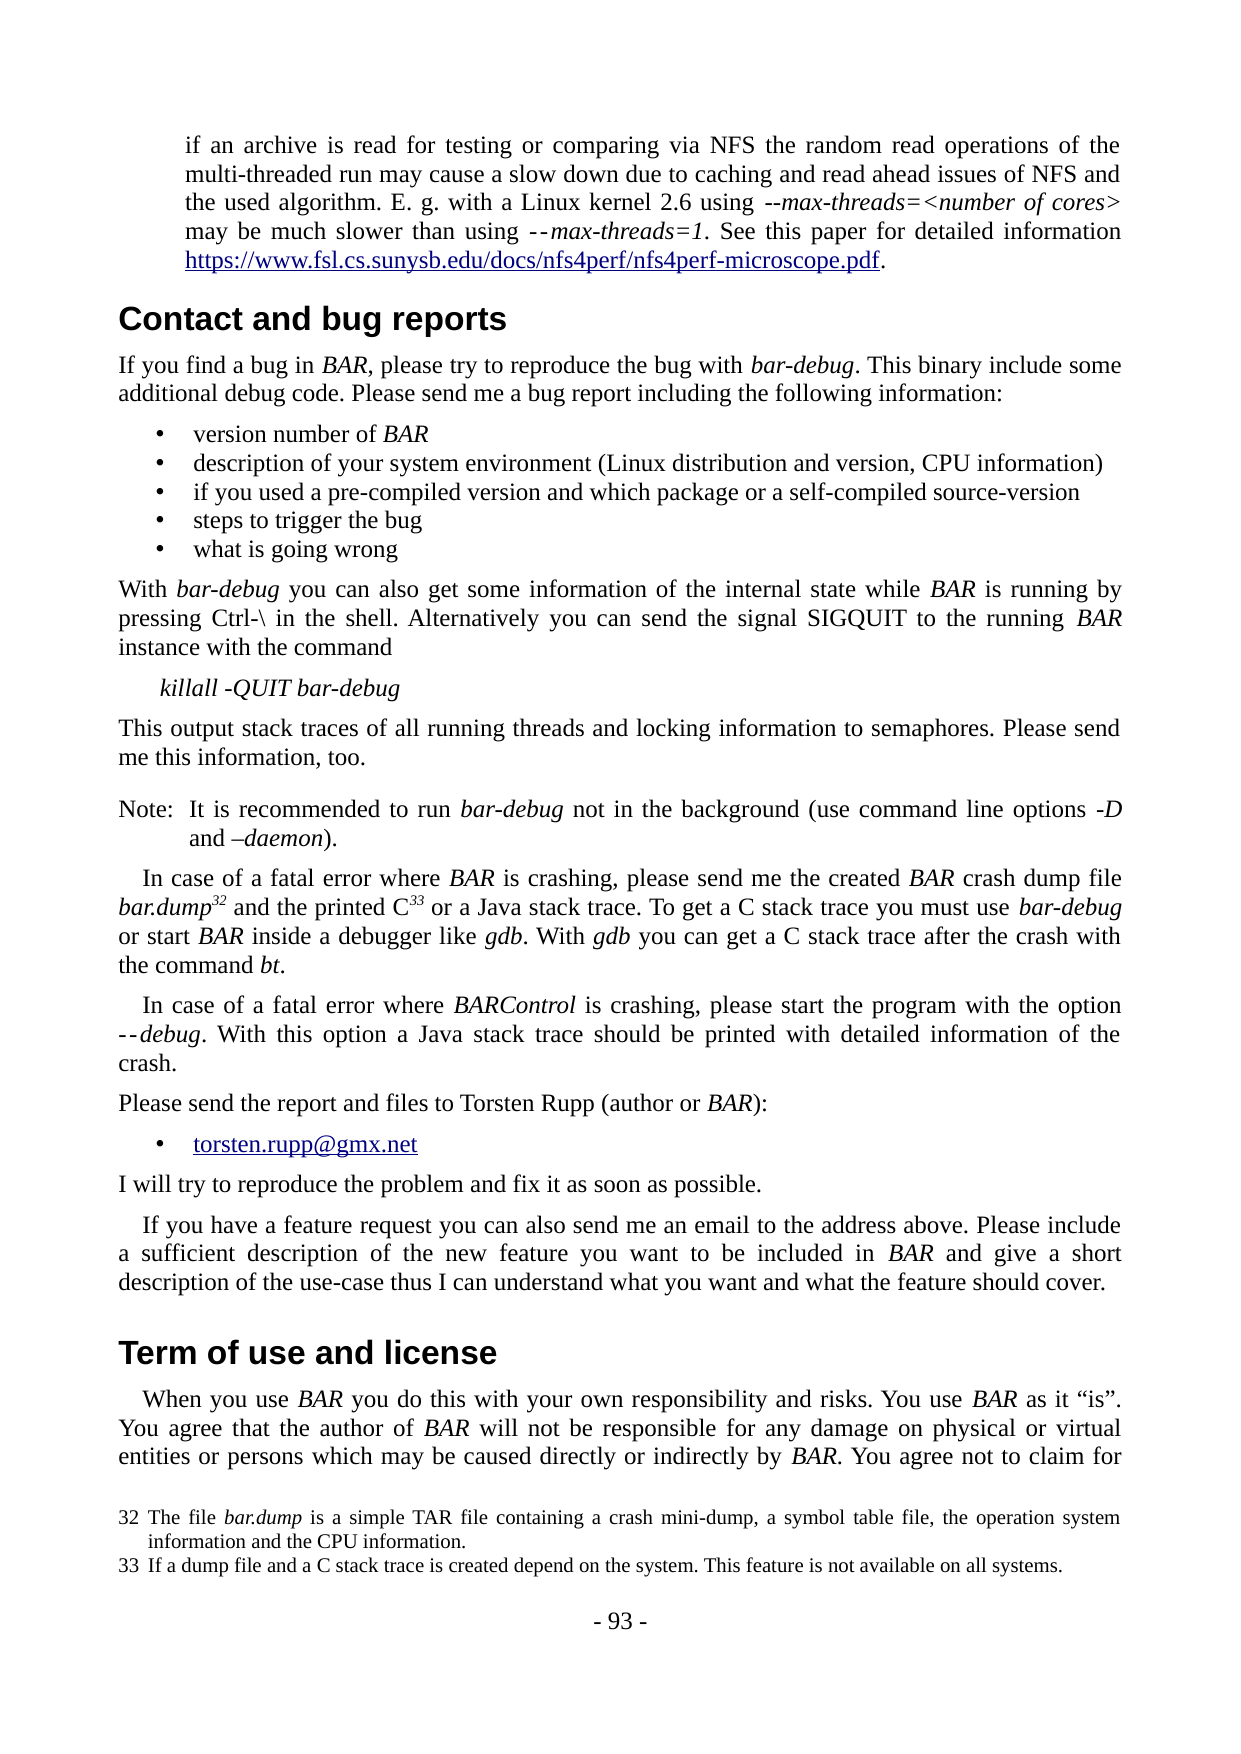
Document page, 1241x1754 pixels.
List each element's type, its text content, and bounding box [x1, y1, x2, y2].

text In case of a fatal error where BAR is crashing, please send me the created BAR crash dump file bar.dump and the printed C or a Java stack trace. To get a C stack trace you must use bar-debug or start BAR inside a debugger like gdb. With gdb you can get a C stack trace after the crash with the command bt. [118, 863, 1122, 978]
list description of your system environment (Linux distribution and version, CPU information) [156, 448, 1122, 477]
subtitle Term of use and license [118, 1333, 1122, 1371]
text With bar-debug you can also get some information of the internal state while BAR is running by pressing Ctrl-\ in the shell. Alternatively you can send the signal SIGQUIT to the running BAR instance with the command [118, 574, 1122, 661]
text This output stack traces of all running threads and locking information to semaphores. Please send me this information, too. [118, 713, 1122, 771]
text Note: It is recommended to run bar-debug not in the background (use command line options -D and –daemon). [118, 794, 1122, 852]
text If a dump file and a C stack trace is created depend on the system. This feature is not available on all systems. [118, 1553, 1122, 1577]
list what is going wrong [156, 534, 1122, 563]
list torsten.rupp@gmx.net [156, 1129, 1122, 1157]
text In case of a fatal error where BARControl is crashing, please start the program with the option ‑‑debug. With this option a Java stack trace should be printed with detailed information of the crash. [118, 990, 1122, 1076]
text killall -QUIT bar-debug [159, 673, 1122, 701]
list if you used a pre-compiled version and which package or a self-compiled source-version [156, 477, 1122, 505]
text If you find a bug in BAR, please try to reproduce the bug with bar-debug. This binary include some additional debug code. Please send me a bug report including the following information: [118, 350, 1122, 407]
subtitle Contact and bug reports [118, 299, 1122, 337]
text The file bar.dump is a simple TAR file containing a crash mini-dump, a symbol table file, the operation system information and the CPU information. [118, 1505, 1122, 1553]
text When you use BAR you do this with your own responsibility and risks. You use BAR as it “is”. You agree that the author of BAR will not be responsible for any damage on physical or virtual entities or persons which may be caused directly or indirectly by BAR. You agree not to claim for [118, 1384, 1122, 1470]
text If you have a feature request you can also send me an email to the address above. Please include a sufficient description of the new feature you want to be included in BAR and give a short description of the use-case thus I can understand what you want and what the feature should cover. [118, 1210, 1122, 1296]
text if an archive is read for testing or comparing via NFS the random read operations of the multi-threaded run may cause a slow down due to caching and read ahead issues of NFS and the used algorithm. E. g. with a Linux kernel 2.6 using ‑‑max-threads=<number of cores> may be much slower than using ‑‑max-threads=1. See this paper for detailed information https://www.fsl.cs.sunysb.edu/docs/nfs4perf/nfs4perf-microscope.pdf. [185, 130, 1122, 274]
text I will try to reproduce the problem and fix it as soon as possible. [118, 1169, 1122, 1198]
list steps to trigger the bug [156, 505, 1122, 534]
text Please send the report and files to Torsten Rupp (author or BAR): [118, 1088, 1122, 1117]
list version number of BAR [156, 419, 1122, 448]
